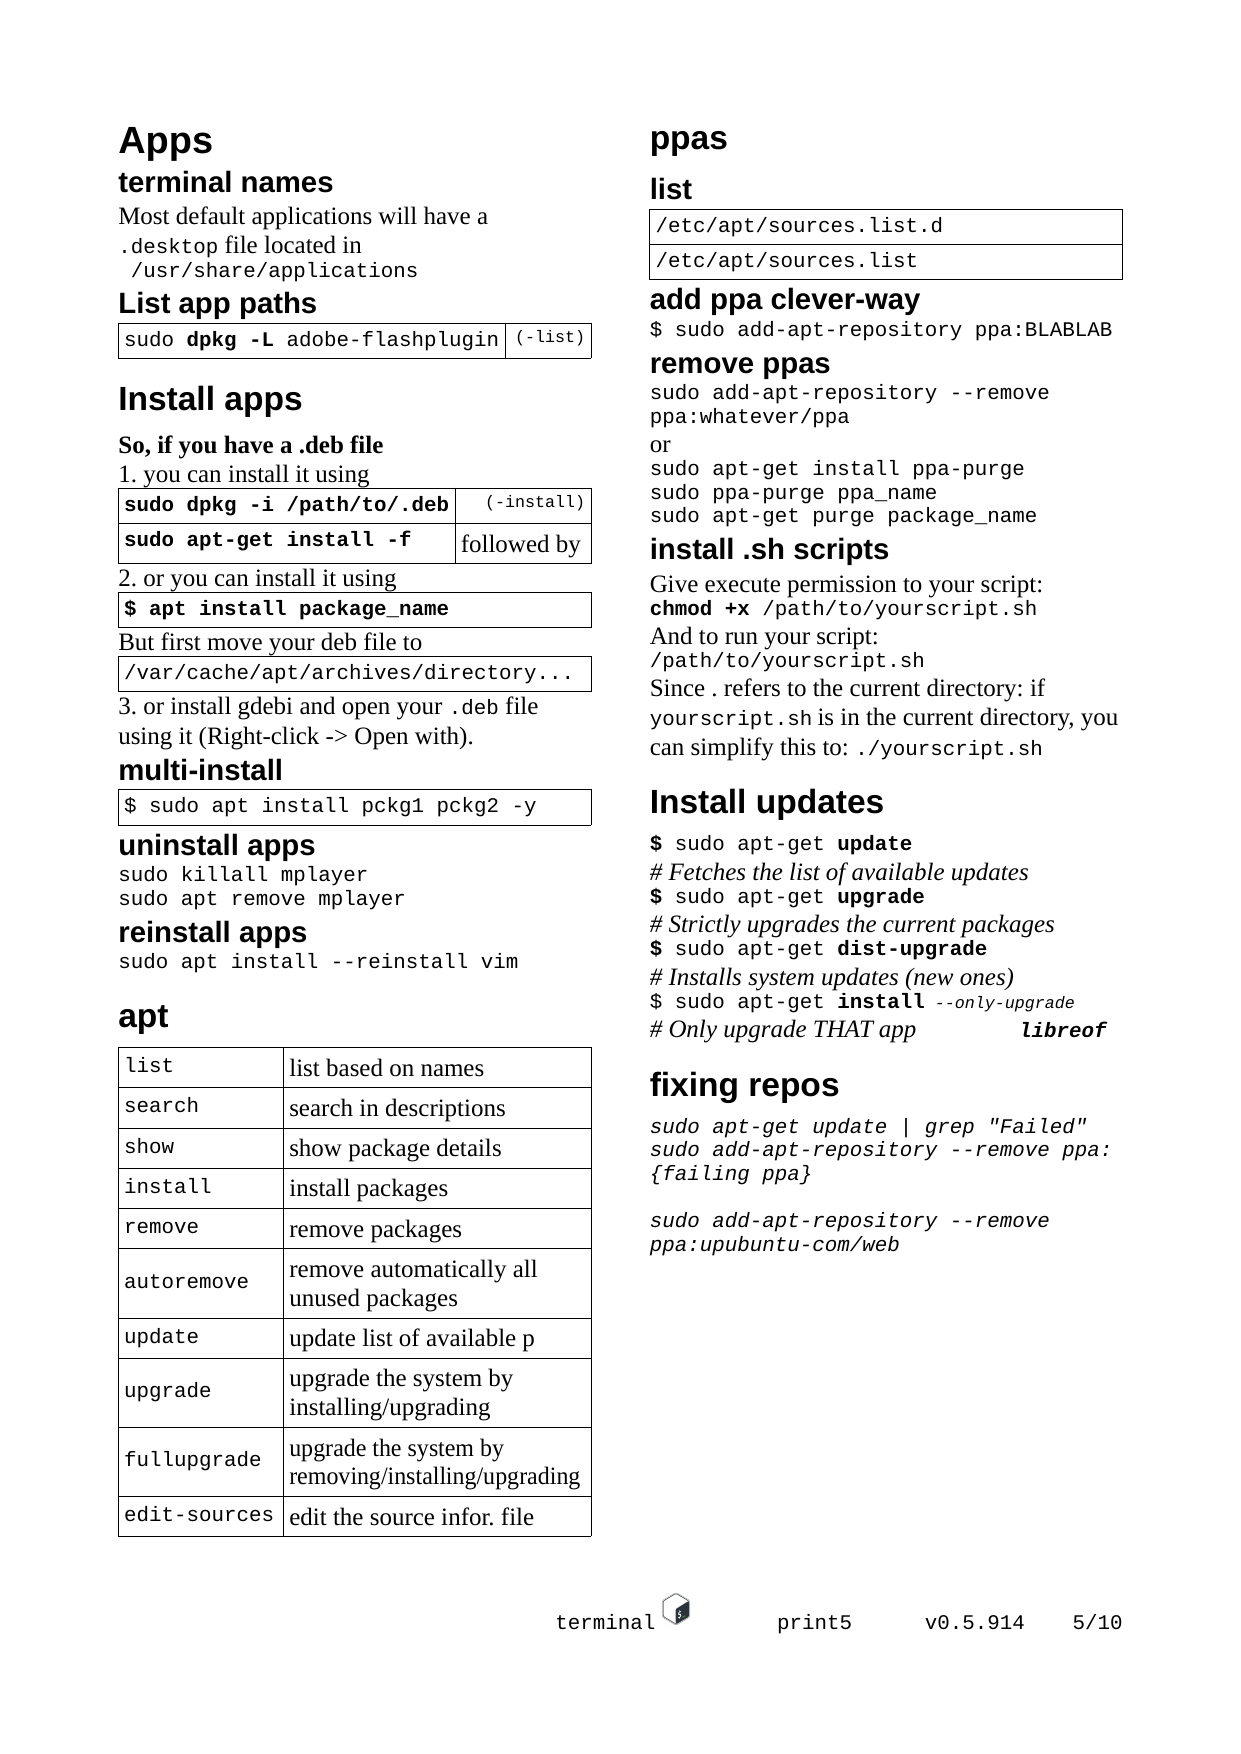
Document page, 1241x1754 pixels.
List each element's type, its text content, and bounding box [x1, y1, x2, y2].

table_cell remove [119, 1209, 283, 1248]
table_cell edit the source infor. file [284, 1497, 591, 1536]
subtitle list [649, 172, 1122, 206]
subtitle fixing repos [649, 1065, 1122, 1103]
text sudo apt-get purge package_name [649, 506, 1122, 529]
table_header sudo dpkg -i /path/to/.deb [119, 489, 455, 523]
table_header (-list) [506, 324, 591, 358]
text sudo apt remove mplayer [118, 888, 591, 912]
subtitle ppas [649, 118, 1122, 157]
text sudo killall mplayer [118, 864, 591, 888]
table_header $ apt install package_name [119, 593, 591, 627]
subtitle uninstall apps [118, 828, 591, 861]
table_cell show [119, 1129, 283, 1168]
table_cell sudo apt-get install -f [119, 524, 455, 563]
subtitle reinstall apps [118, 914, 591, 948]
subtitle multi-install [118, 753, 591, 786]
subtitle Install updates [649, 782, 1122, 821]
subtitle install .sh scripts [649, 532, 1122, 566]
table_cell install [119, 1169, 283, 1208]
table_cell remove automatically all unused packages [284, 1249, 591, 1317]
table_cell upgrade [119, 1359, 283, 1427]
text sudo add-apt-repository --remove ppa:upubuntu-com/web [649, 1210, 1122, 1258]
text # Installs system updates (new ones) [649, 962, 1122, 991]
text or [649, 429, 1122, 458]
subtitle apt [118, 996, 591, 1034]
text 3. or install gdebi and open your .deb file using it (Right-click -> Open with). [118, 692, 591, 750]
text $ sudo apt-get install --only-upgrade [649, 991, 1122, 1014]
table_cell update list of available p [284, 1319, 591, 1358]
text So, if you have a .deb file [118, 430, 591, 459]
subtitle add ppa clever-way [649, 282, 1122, 316]
subtitle List app paths [118, 286, 591, 320]
text But first move your deb file to [118, 628, 591, 656]
table_cell update [119, 1319, 283, 1358]
table_cell search [119, 1088, 283, 1127]
text /usr/share/applications [118, 260, 591, 283]
text sudo ppa-purge ppa_name [649, 482, 1122, 506]
text $ sudo apt-get upgrade [649, 886, 1122, 909]
text 1. you can install it using [118, 459, 591, 488]
table_cell remove packages [284, 1209, 591, 1248]
table_header list [119, 1048, 283, 1087]
table_header sudo dpkg -L adobe-flashplugin [119, 324, 505, 358]
text $ sudo add-apt-repository ppa:BLABLAB [649, 319, 1122, 343]
text sudo add-apt-repository --remove ppa:{failing ppa} [649, 1139, 1122, 1187]
subtitle terminal names [118, 165, 591, 198]
table_cell followed by [456, 524, 591, 563]
subtitle Apps [118, 118, 591, 162]
text # Only upgrade THAT app libreof [649, 1014, 1122, 1044]
text $ sudo apt-get update [649, 833, 1122, 857]
text sudo add-apt-repository --remove ppa:whatever/ppa [649, 382, 1122, 429]
table_cell autoremove [119, 1249, 283, 1317]
text chmod +x /path/to/yourscript.sh [649, 597, 1122, 621]
text Since . refers to the current directory: if yourscript.sh is in the current directory, you can simplify this to: ./yourscript.sh [649, 673, 1122, 761]
table_header $ sudo apt install pckg1 pckg2 -y [119, 790, 591, 824]
table_cell upgrade the system by removing/installing/upgrading [284, 1428, 591, 1496]
text And to run your script: [649, 621, 1122, 650]
table_cell install packages [284, 1169, 591, 1208]
text sudo apt install --reinstall vim [118, 951, 591, 975]
text /path/to/yourscript.sh [649, 650, 1122, 673]
table_cell /etc/apt/sources.list [650, 245, 1122, 279]
table_cell upgrade the system by installing/upgrading [284, 1359, 591, 1427]
text Give execute permission to your script: [649, 569, 1122, 597]
table_header /var/cache/apt/archives/directory... [119, 657, 591, 691]
text 2. or you can install it using [118, 564, 591, 592]
text # Fetches the list of available updates [649, 857, 1122, 886]
table_header list based on names [284, 1048, 591, 1087]
subtitle remove ppas [649, 346, 1122, 379]
table_cell edit-sources [119, 1497, 283, 1536]
table_cell show package details [284, 1129, 591, 1168]
subtitle Install apps [118, 379, 591, 418]
table_header /etc/apt/sources.list.d [650, 210, 1122, 244]
picture [655, 1588, 697, 1630]
text sudo apt-get install ppa-purge [649, 458, 1122, 482]
text $ sudo apt-get dist-upgrade [649, 938, 1122, 962]
table_cell search in descriptions [284, 1088, 591, 1127]
text # Strictly upgrades the current packages [649, 909, 1122, 938]
table_cell fullupgrade [119, 1428, 283, 1496]
text sudo apt-get update | grep "Failed" [649, 1116, 1122, 1139]
table_header (-install) [456, 489, 591, 523]
text Most default applications will have a .desktop file located in [118, 201, 591, 260]
